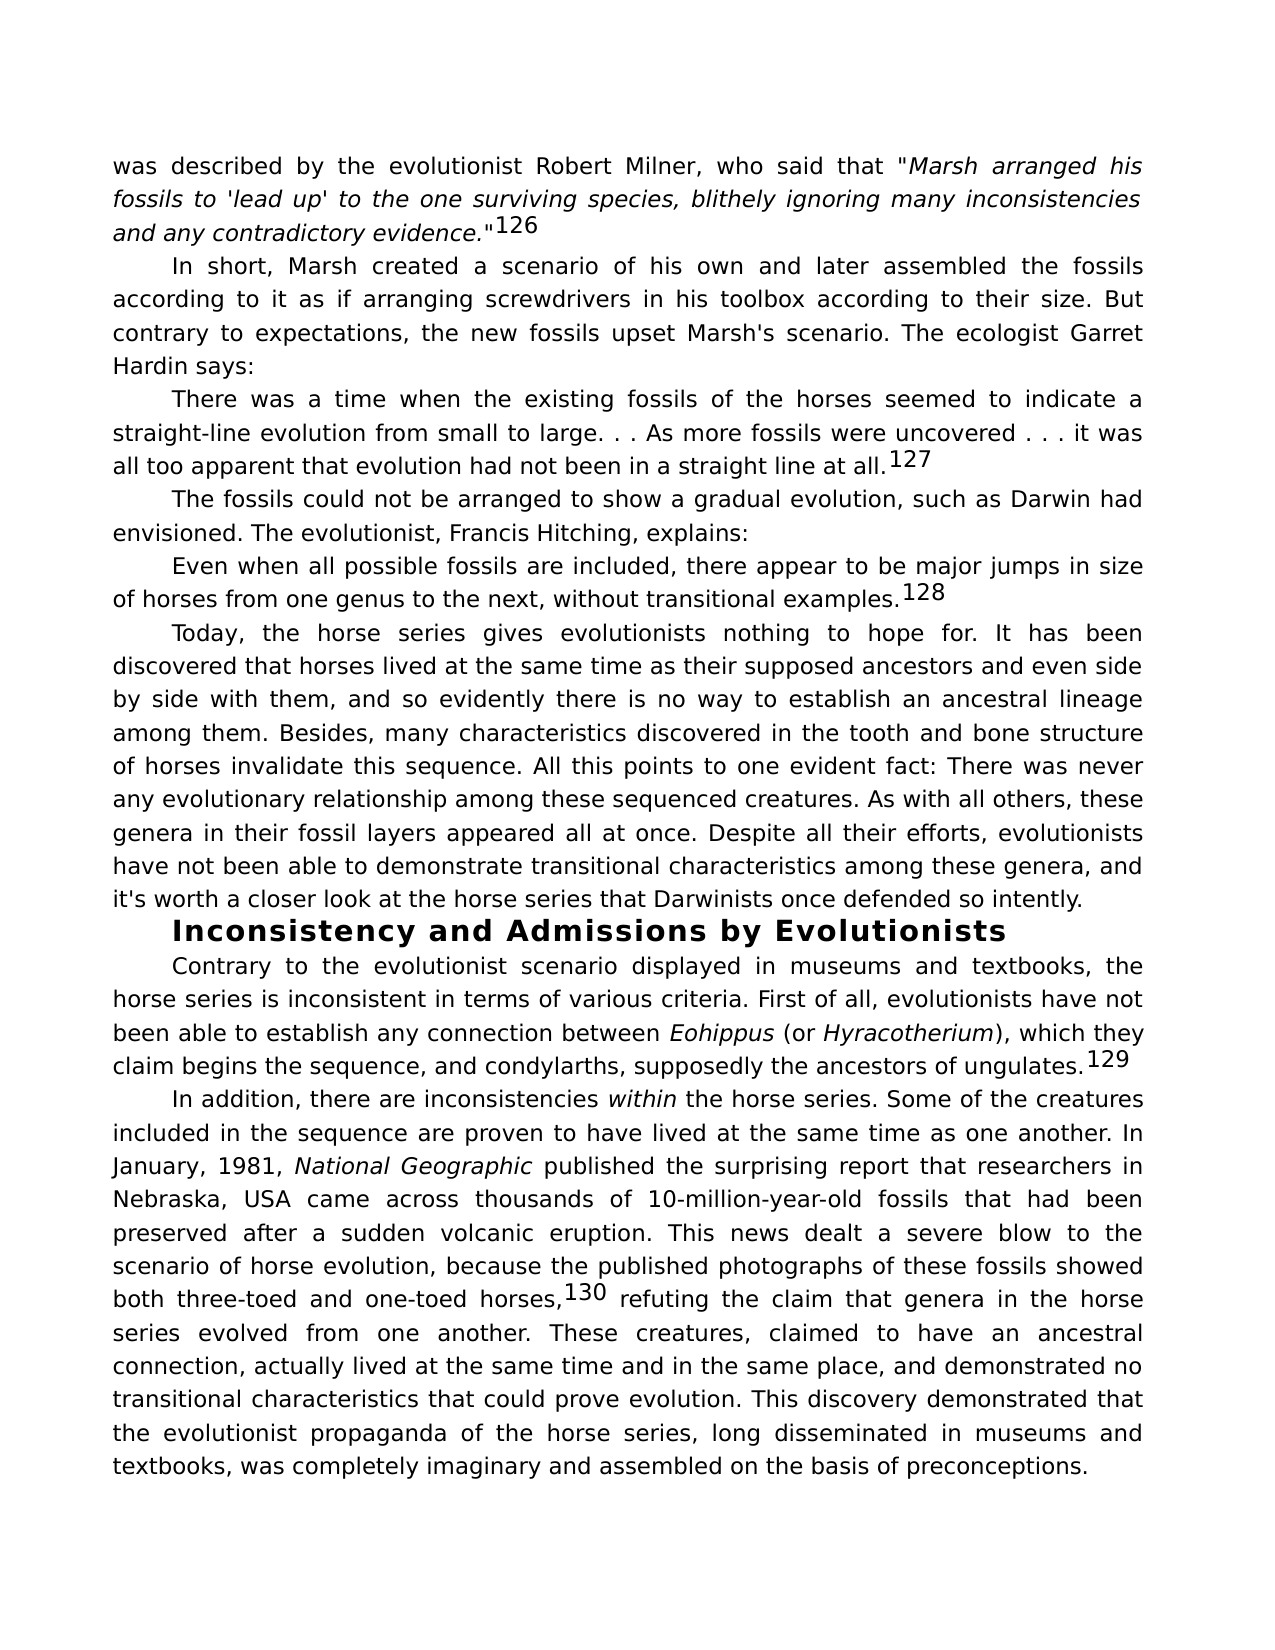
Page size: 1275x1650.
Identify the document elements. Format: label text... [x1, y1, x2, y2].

text Even when all possible fossils are included, there appear to be major jumps in size of horses from one genus to the next, without transitional examples.128 [112, 548, 1145, 614]
text was described by the evolutionist Robert Milner, who said that "Marsh arranged his fossils to 'lead up' to the one surviving species, blithely ignoring many inconsistencies and any contradictory evidence."126 [112, 148, 1145, 248]
text There was a time when the existing fossils of the horses seemed to indicate a straight-line evolution from small to large. . . As more fossils were uncovered . . . it was all too apparent that evolution had not been in a straight line at all.127 [112, 381, 1145, 481]
text Contrary to the evolutionist scenario displayed in museums and textbooks, the horse series is inconsistent in terms of various criteria. First of all, evolutionists have not been able to establish any connection between Eohippus (or Hyracotherium), which they claim begins the sequence, and condylarths, supposedly the ancestors of ungulates.129 [112, 948, 1145, 1081]
text In addition, there are inconsistencies within the horse series. Some of the creatures included in the sequence are proven to have lived at the same time as one another. In January, 1981, National Geographic published the surprising report that researchers in Nebraska, USA came across thousands of 10-million-year-old fossils that had been preserved after a sudden volcanic eruption. This news dealt a severe blow to the scenario of horse evolution, because the published photographs of these fossils showed both three-toed and one-toed horses,130 refuting the claim that genera in the horse series evolved from one another. These creatures, claimed to have an ancestral connection, actually lived at the same time and in the same place, and demonstrated no transitional characteristics that could prove evolution. This discovery demonstrated that the evolutionist propaganda of the horse series, long disseminated in museums and textbooks, was completely imaginary and assembled on the basis of preconceptions. [112, 1081, 1145, 1481]
text Today, the horse series gives evolutionists nothing to hope for. It has been discovered that horses lived at the same time as their supposed ancestors and even side by side with them, and so evidently there is no way to establish an ancestral lineage among them. Besides, many characteristics discovered in the tooth and bone structure of horses invalidate this sequence. All this points to one evident fact: There was never any evolutionary relationship among these sequenced creatures. As with all others, these genera in their fossil layers appeared all at once. Despite all their efforts, evolutionists have not been able to demonstrate transitional characteristics among these genera, and it's worth a closer look at the horse series that Darwinists once defended so intently. [112, 614, 1145, 914]
text The fossils could not be arranged to show a gradual evolution, such as Darwin had envisioned. The evolutionist, Francis Hitching, explains: [112, 481, 1145, 548]
text Inconsistency and Admissions by Evolutionists [112, 914, 1145, 948]
text In short, Marsh created a scenario of his own and later assembled the fossils according to it as if arranging screwdrivers in his toolbox according to their size. But contrary to expectations, the new fossils upset Marsh's scenario. The ecologist Garret Hardin says: [112, 248, 1145, 381]
